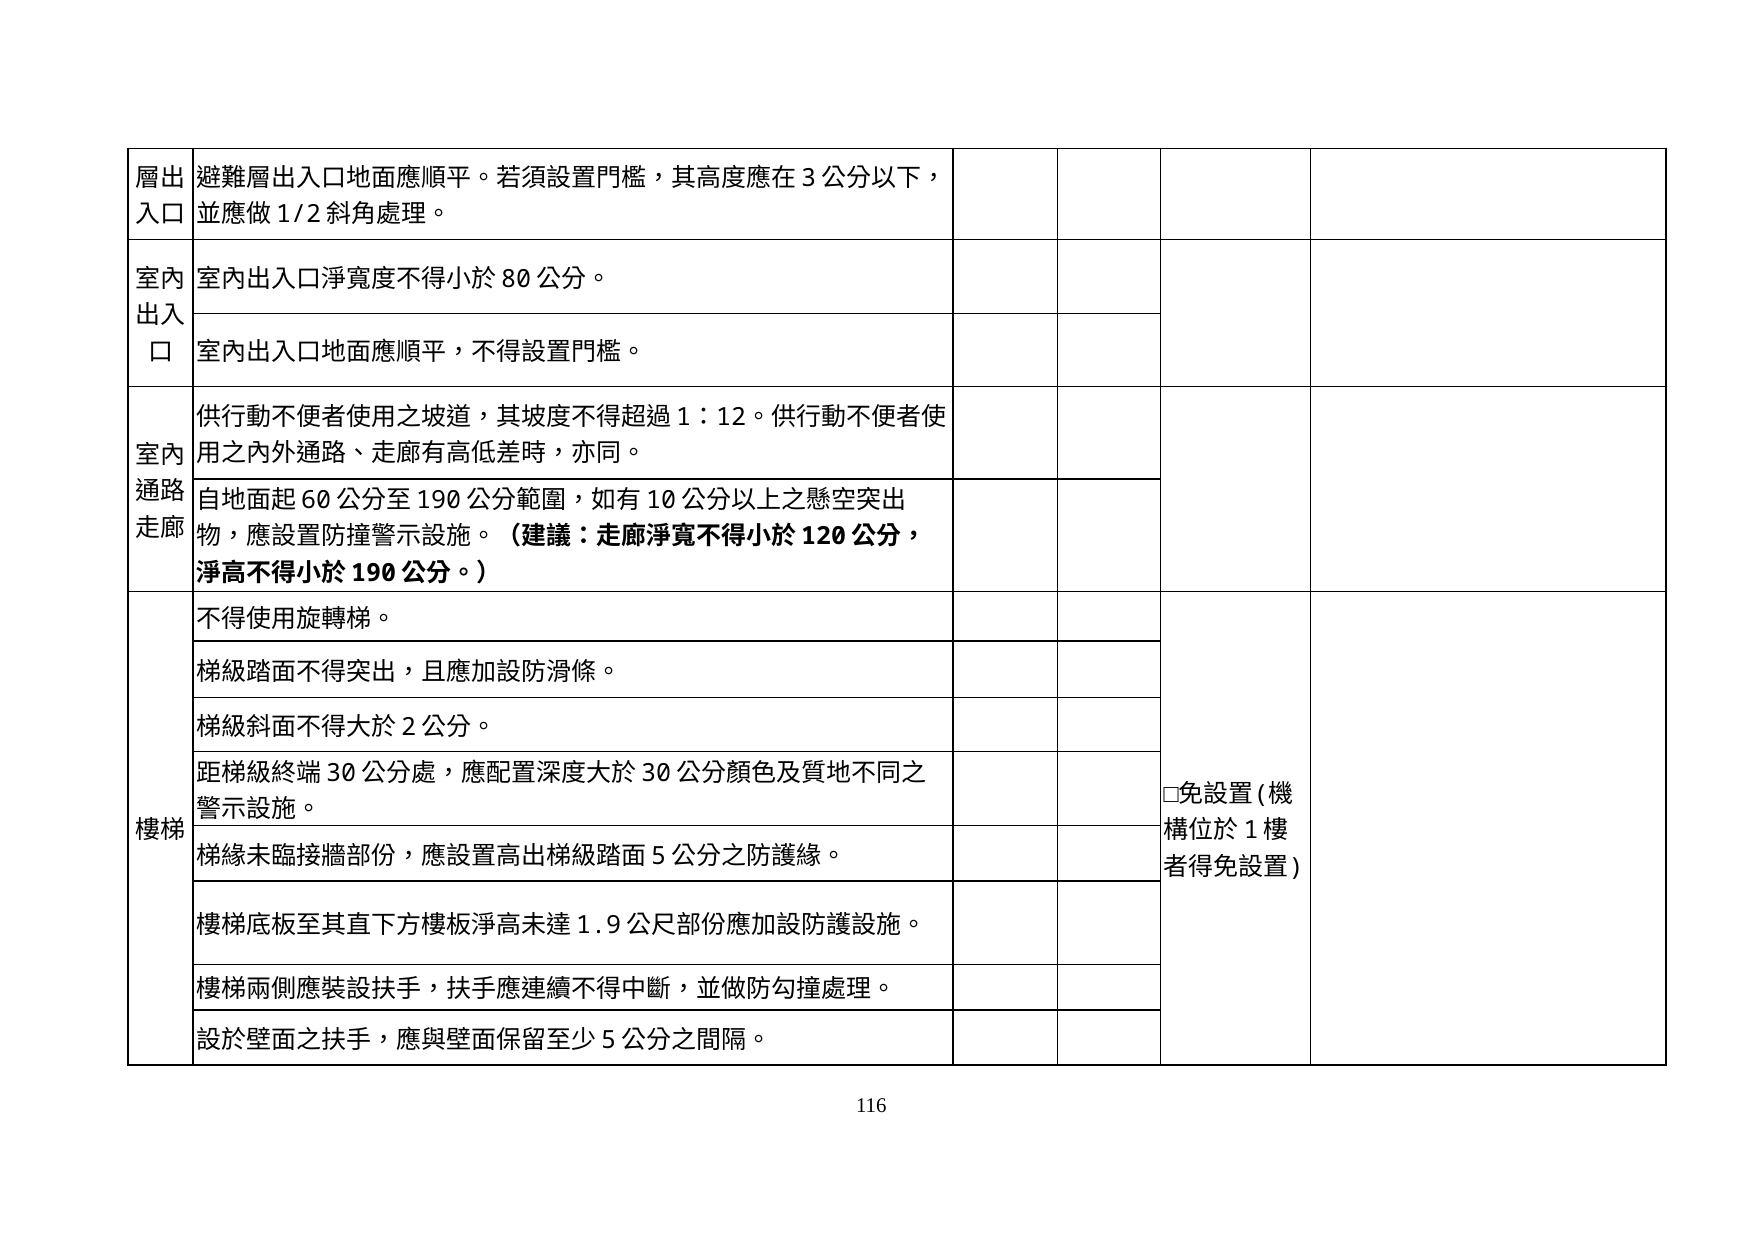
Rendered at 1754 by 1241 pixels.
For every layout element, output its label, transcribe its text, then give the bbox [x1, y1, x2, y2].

table_cell [954, 314, 1057, 386]
table_cell 距梯級終端30公分處，應配置深度大於30公分顏色及質地不同之警示設施。 [194, 752, 952, 825]
table_cell [1311, 149, 1665, 238]
table_cell 室內出入口地面應順平，不得設置門檻。 [194, 314, 952, 386]
table_cell [1311, 592, 1665, 1064]
table_cell 樓梯兩側應裝設扶手，扶手應連續不得中斷，並做防勾撞處理。 [194, 965, 952, 1009]
table_cell [954, 752, 1057, 825]
table_cell 樓梯 [129, 592, 192, 1064]
table_cell [954, 965, 1057, 1009]
table_cell [954, 149, 1057, 238]
table_cell [1058, 752, 1160, 825]
table_cell [1058, 592, 1160, 640]
table_cell [954, 240, 1057, 312]
table_cell [1058, 882, 1160, 963]
table_cell 梯級斜面不得大於2公分。 [194, 698, 952, 751]
table_cell 層出入口 [129, 149, 192, 238]
table_cell [1058, 642, 1160, 697]
table_cell [1058, 698, 1160, 751]
table_cell [1311, 387, 1665, 591]
table_cell [954, 698, 1057, 751]
table_cell 樓梯底板至其直下方樓板淨高未達1.9公尺部份應加設防護設施。 [194, 882, 952, 963]
table_cell [954, 882, 1057, 963]
table_cell 自地面起60公分至190公分範圍，如有10公分以上之懸空突出物，應設置防撞警示設施。（建議：走廊淨寬不得小於120公分，淨高不得小於190公分。） [194, 480, 952, 591]
table_cell [954, 592, 1057, 640]
table_cell [1058, 149, 1160, 238]
table_cell □免設置(機構位於1樓者得免設置) [1161, 592, 1310, 1064]
table_cell [1161, 387, 1310, 591]
table_cell [954, 826, 1057, 880]
table_cell 梯緣未臨接牆部份，應設置高出梯級踏面5公分之防護緣。 [194, 826, 952, 880]
table_cell [1058, 826, 1160, 880]
table_cell [954, 1011, 1057, 1064]
table_cell [1058, 965, 1160, 1009]
table_cell [1058, 314, 1160, 386]
table_cell [1058, 1011, 1160, 1064]
table_cell 室內出入口 [129, 240, 192, 386]
table_cell 不得使用旋轉梯。 [194, 592, 952, 640]
table_cell [954, 387, 1057, 478]
table_cell [1161, 149, 1310, 238]
table_cell 梯級踏面不得突出，且應加設防滑條。 [194, 642, 952, 697]
table_cell 室內出入口淨寬度不得小於80公分。 [194, 240, 952, 312]
table_cell [1161, 240, 1310, 386]
table_cell [1058, 240, 1160, 312]
table_cell 供行動不便者使用之坡道，其坡度不得超過1：12。供行動不便者使用之內外通路、走廊有高低差時，亦同。 [194, 387, 952, 478]
table_cell 設於壁面之扶手，應與壁面保留至少5公分之間隔。 [194, 1011, 952, 1064]
table_cell 避難層出入口地面應順平。若須設置門檻，其高度應在3公分以下，並應做1/2斜角處理。 [194, 149, 952, 238]
table_cell [1311, 240, 1665, 386]
table_cell [954, 642, 1057, 697]
table_cell [1058, 387, 1160, 478]
table_cell 室內通路走廊 [129, 387, 192, 591]
table_cell [954, 480, 1057, 591]
table_cell [1058, 480, 1160, 591]
